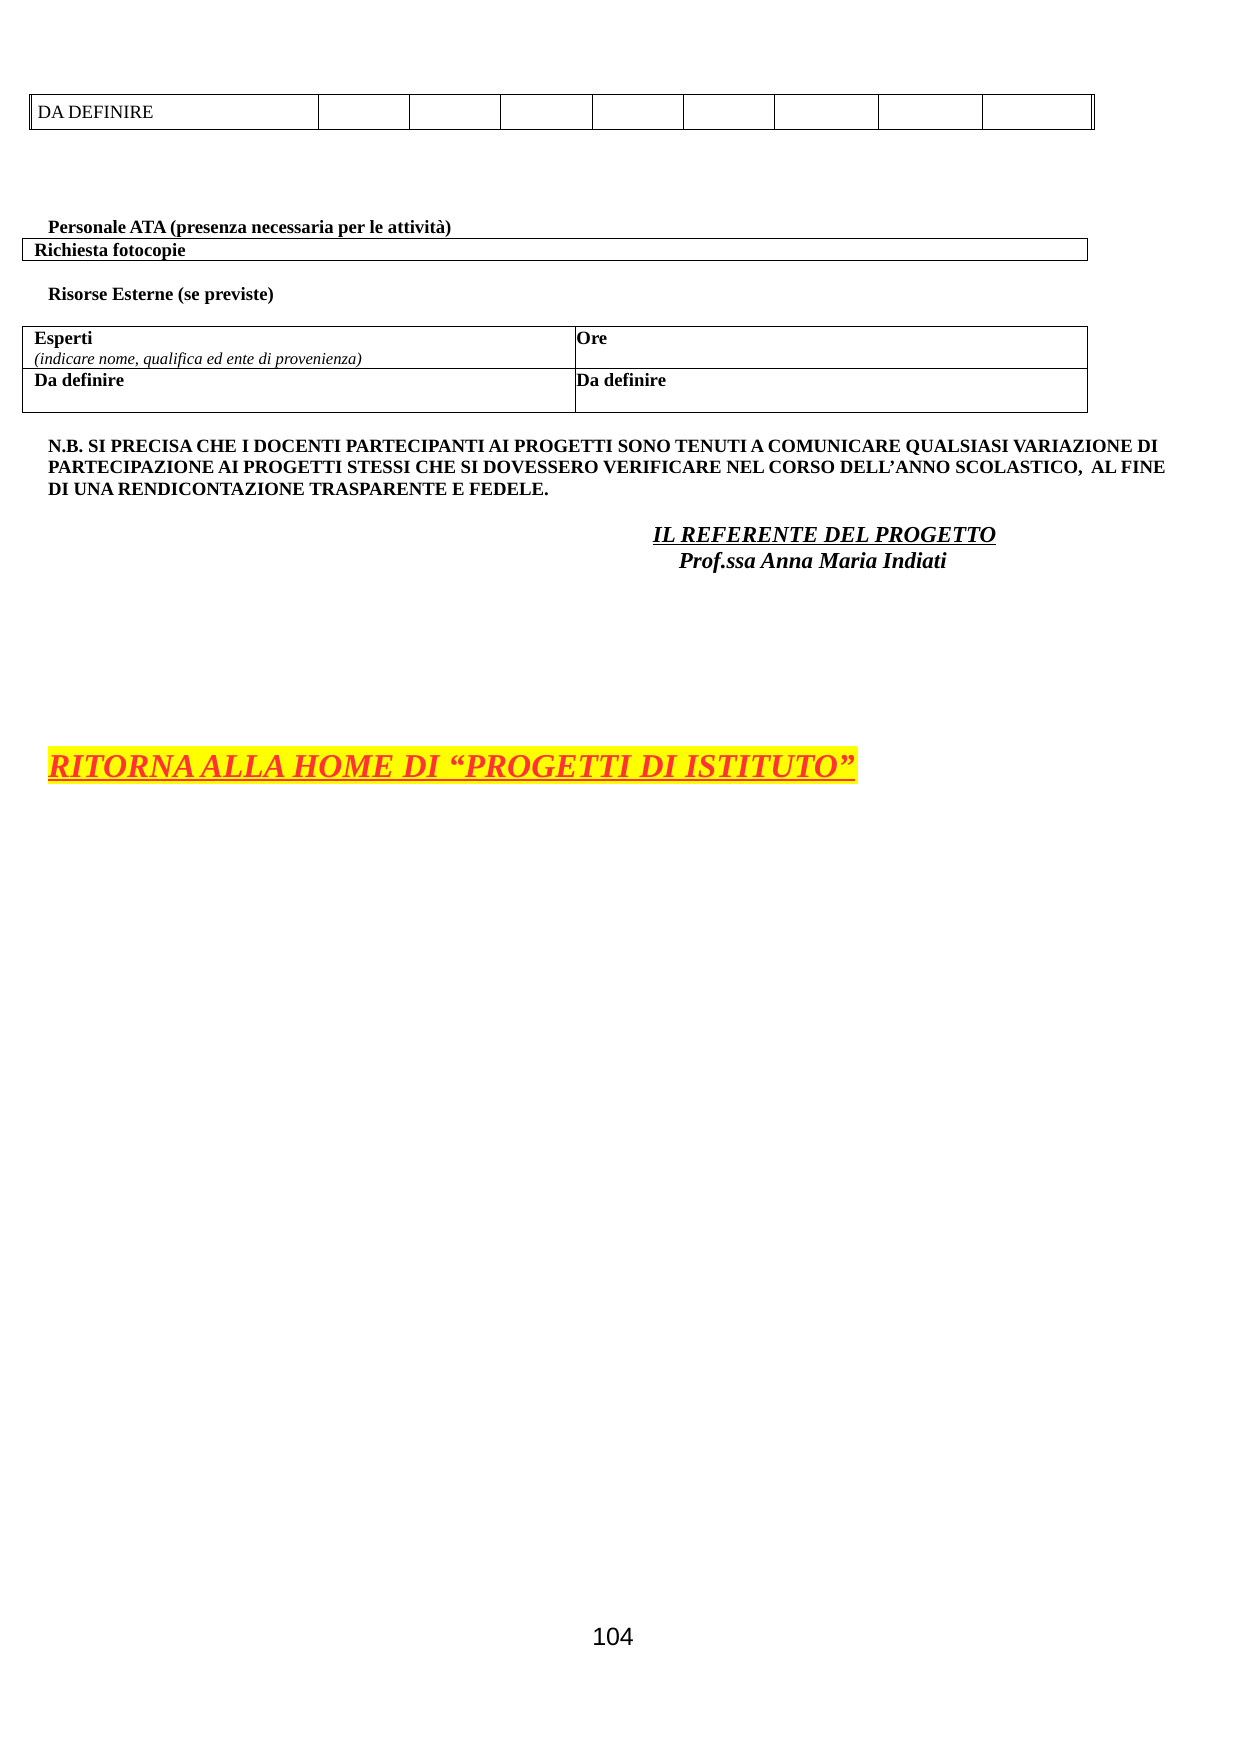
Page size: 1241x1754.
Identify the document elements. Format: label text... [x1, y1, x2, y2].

table_header Richiesta fotocopie [23, 239, 1087, 260]
text Prof.ssa Anna Maria Indiati [48, 547, 1178, 573]
table_cell DA DEFINIRE [32, 95, 318, 129]
text N.B. SI PRECISA CHE I DOCENTI PARTECIPANTI AI PROGETTI SONO TENUTI A COMUNICARE QUALSIASI VARIAZIONE DI PARTECIPAZIONE AI PROGETTI STESSI CHE SI DOVESSERO VERIFICARE NEL CORSO DELL’ANNO SCOLASTICO, AL FINE DI UNA RENDICONTAZIONE TRASPARENTE E FEDELE. [48, 434, 1178, 499]
table_header Esperti (indicare nome, qualifica ed ente di provenienza) [23, 327, 575, 368]
text Personale ATA (presenza necessaria per le attività) [48, 216, 1178, 238]
table_cell [319, 95, 409, 129]
table_cell [879, 95, 982, 129]
table_cell [593, 95, 683, 129]
table_cell Da definire [23, 369, 575, 412]
text IL REFERENTE DEL PROGETTO [48, 521, 1178, 547]
table_cell Da definire [576, 369, 1087, 412]
text RITORNA ALLA HOME DI “PROGETTI DI ISTITUTO” [48, 746, 1178, 784]
table_cell [775, 95, 878, 129]
table_header Ore [576, 327, 1087, 368]
table_cell [501, 95, 592, 129]
table_cell [684, 95, 774, 129]
table_cell [983, 95, 1091, 129]
text Risorse Esterne (se previste) [48, 283, 1178, 304]
table_cell [410, 95, 500, 129]
